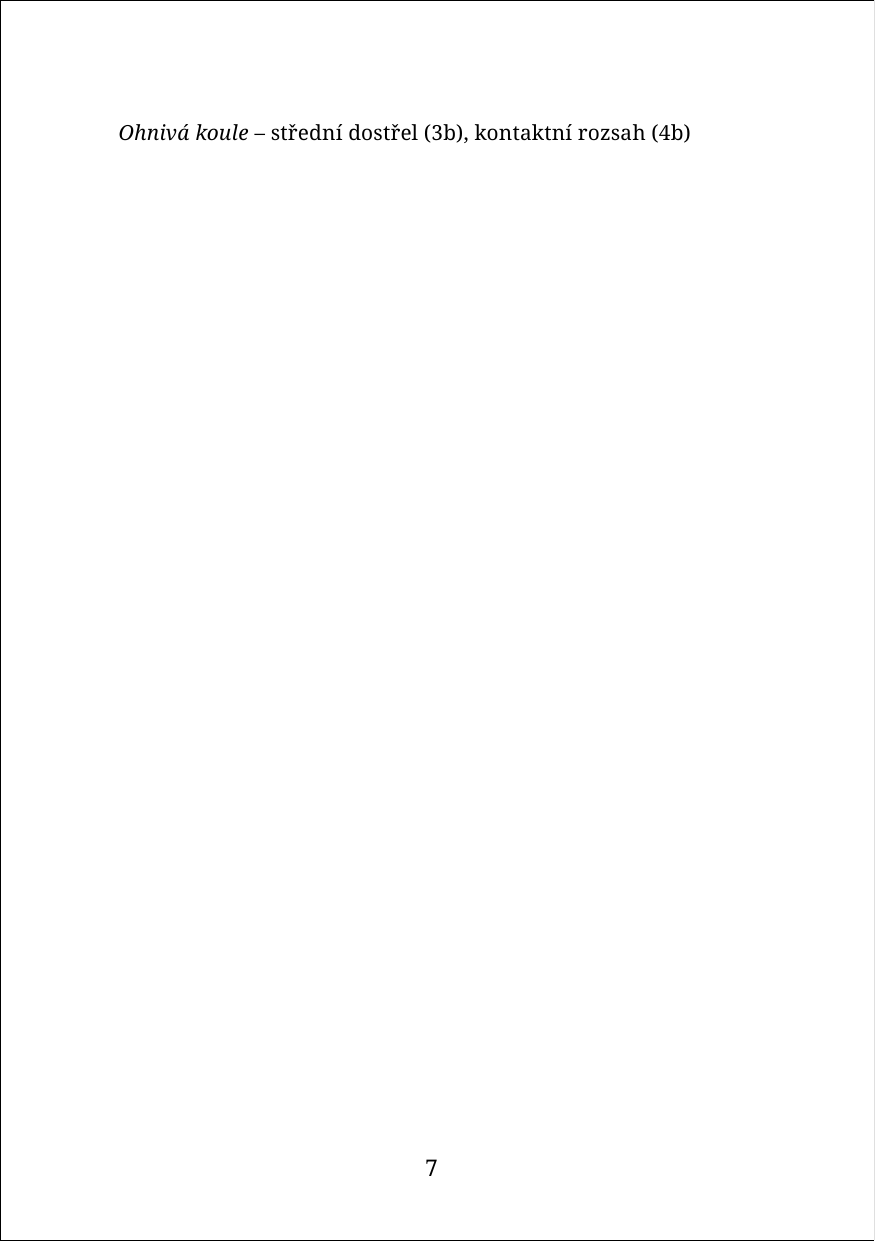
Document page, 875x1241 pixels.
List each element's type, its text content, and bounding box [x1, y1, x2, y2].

text Ohnivá koule – střední dostřel (3b), kontaktní rozsah (4b) [118, 118, 756, 147]
